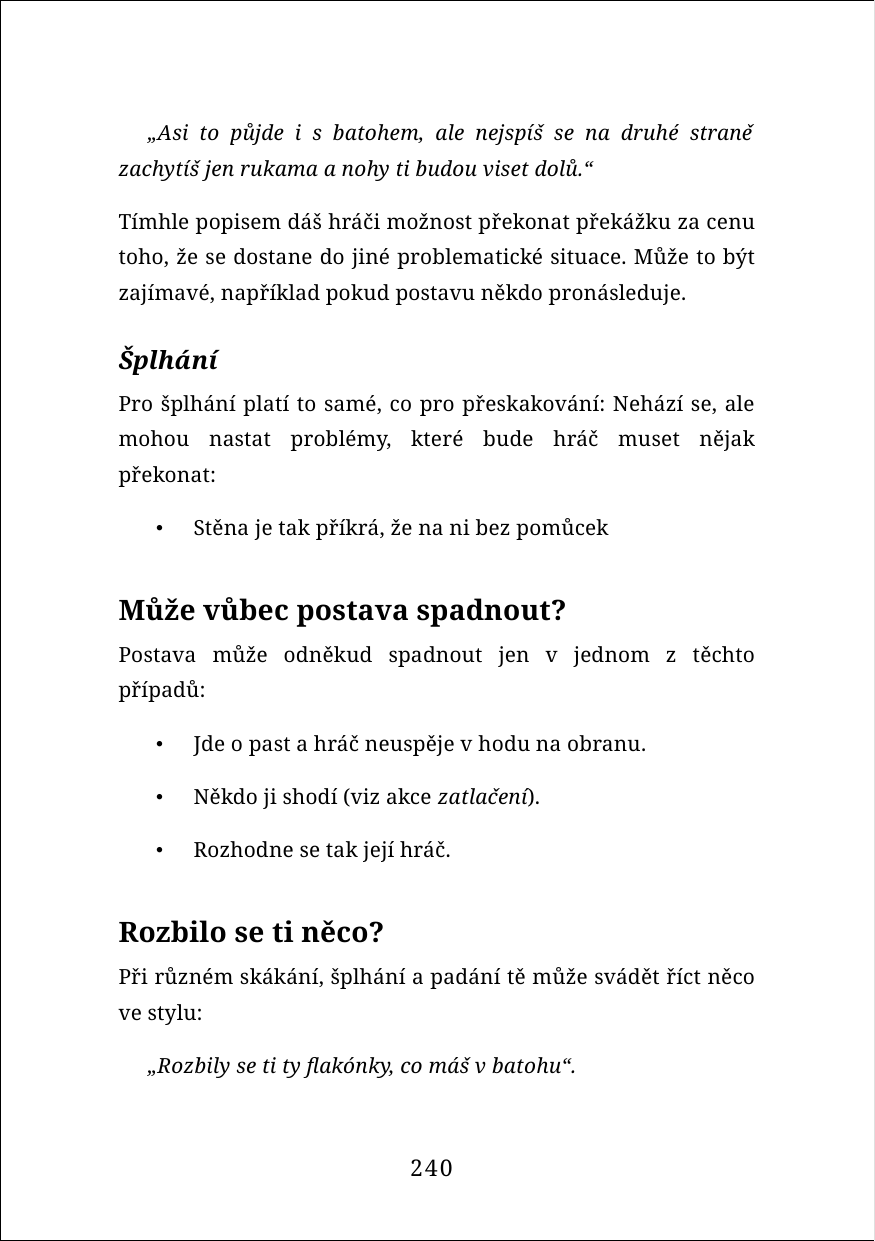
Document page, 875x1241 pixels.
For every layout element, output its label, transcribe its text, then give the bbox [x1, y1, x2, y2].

text Postava může odněkud spadnout jen v jednom z těchto případů: [118, 640, 756, 704]
list Rozhodne se tak její hráč. [156, 835, 756, 864]
text Při různém skákání, šplhání a padání tě může svádět říct něco ve stylu: [118, 962, 756, 1026]
text „Rozbily se ti ty flakónky, co máš v batohu“. [118, 1051, 756, 1079]
list Jde o past a hráč neuspěje v hodu na obranu. [156, 729, 756, 757]
list Někdo ji shodí (viz akce zatlačení). [156, 782, 756, 811]
list Stěna je tak příkrá, že na ni bez pomůcek [156, 513, 756, 542]
text Tímhle popisem dáš hráči možnost překonat překážku za cenu toho, že se dostane do jiné problematické situace. Může to být zajímavé, například pokud postavu někdo pronásleduje. [118, 207, 756, 306]
subtitle Šplhání [118, 343, 756, 377]
subtitle Rozbilo se ti něco? [118, 912, 756, 951]
text „Asi to půjde i s batohem, ale nejspíš se na druhé straně zachytíš jen rukama a nohy ti budou viset dolů.“ [118, 118, 756, 182]
subtitle Může vůbec postava spadnout? [118, 590, 756, 628]
text Pro šplhání platí to samé, co pro přeskakování: Nehází se, ale mohou nastat problémy, které bude hráč muset nějak překonat: [118, 389, 756, 488]
